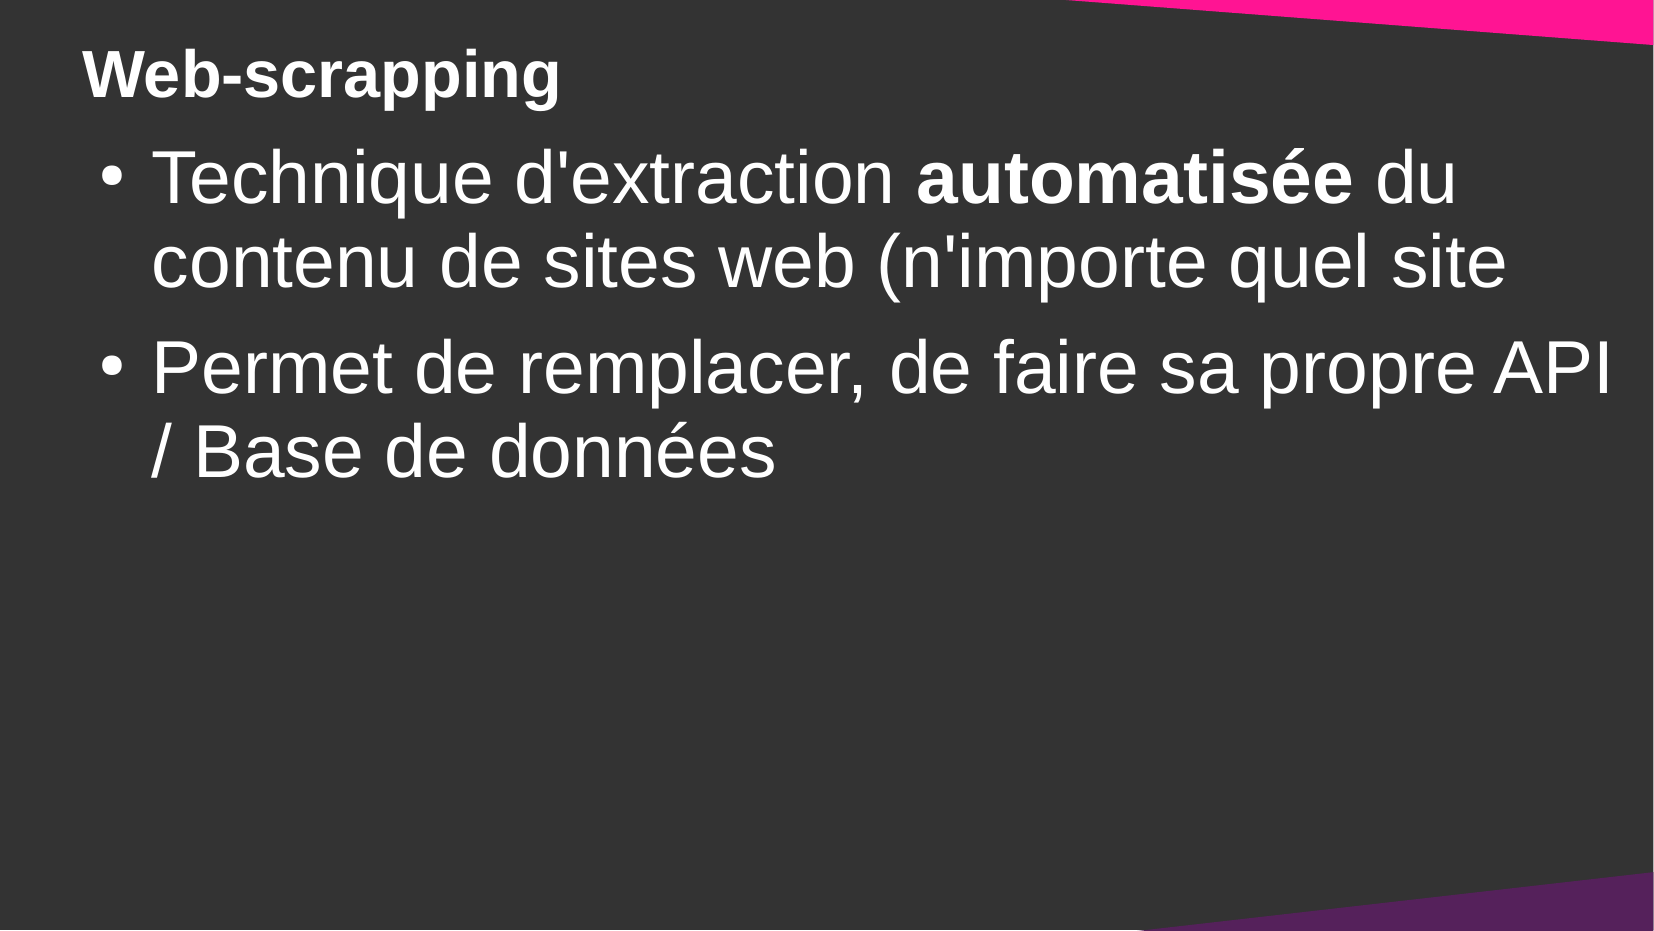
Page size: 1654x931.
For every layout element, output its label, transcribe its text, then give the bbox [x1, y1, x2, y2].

title Web-scrapping [82, 37, 1571, 122]
text_box [1065, 0, 1654, 46]
text_box [1137, 872, 1654, 931]
list Technique d'extraction automatisée du contenu de sites web (n'importe quel site Permet de remplacer, de faire sa propre API / Base de données [80, 135, 1620, 780]
